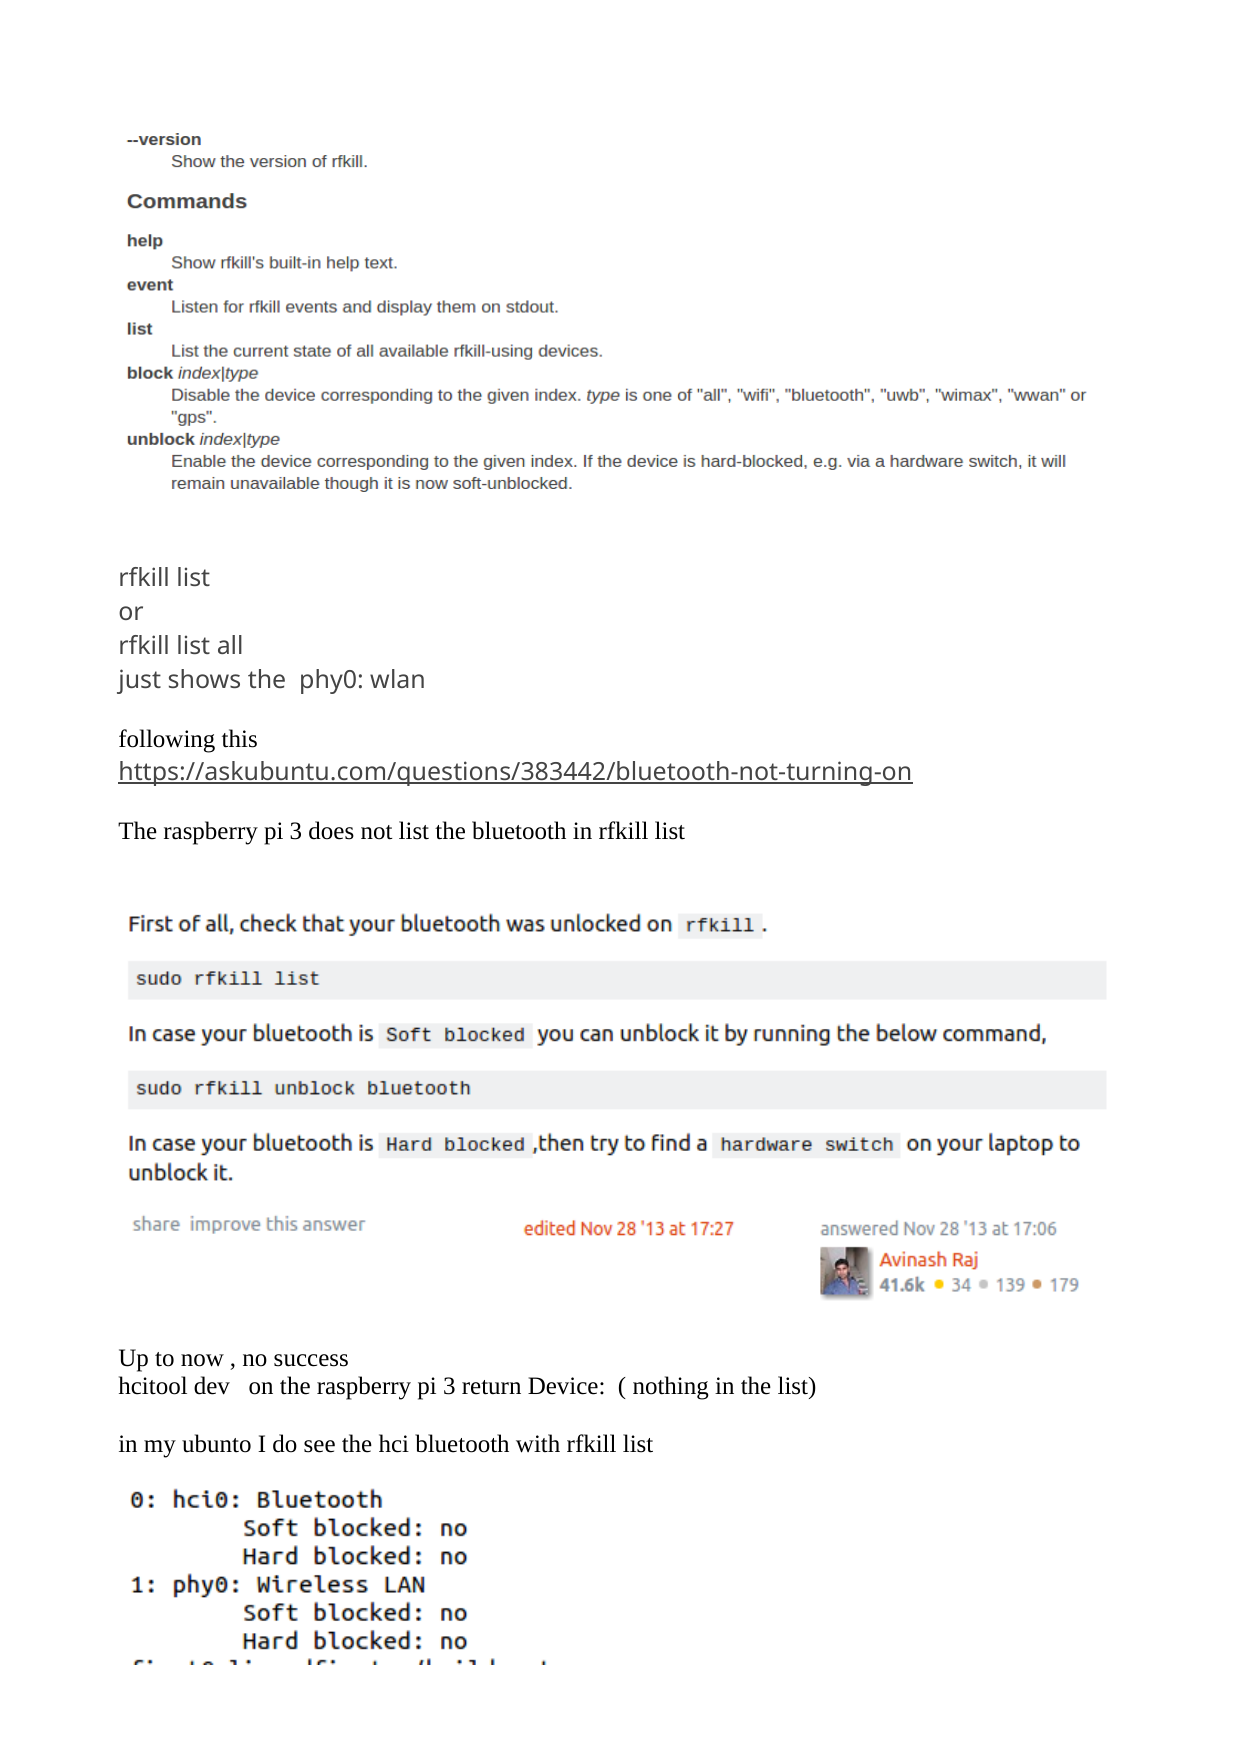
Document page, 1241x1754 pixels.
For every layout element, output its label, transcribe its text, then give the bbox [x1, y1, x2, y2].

text https://askubuntu.com/questions/383442/bluetooth-not-turning-on [118, 753, 1122, 787]
text rfkill list all [118, 628, 1122, 662]
text rfkill list [118, 559, 1122, 593]
text in my ubunto I do see the hci bluetooth with rfkill list [118, 1429, 1122, 1458]
text following this [118, 724, 1122, 753]
text or [118, 593, 1122, 628]
picture [118, 902, 1123, 1314]
picture [118, 118, 1123, 502]
text The raspberry pi 3 does not list the bluetooth in rfkill list [118, 816, 1122, 845]
picture [129, 1486, 551, 1665]
text hcitool dev on the raspberry pi 3 return Device: ( nothing in the list) [118, 1371, 1122, 1400]
text Up to now , no success [118, 1343, 1122, 1371]
text just shows the phy0: wlan [118, 662, 1122, 696]
